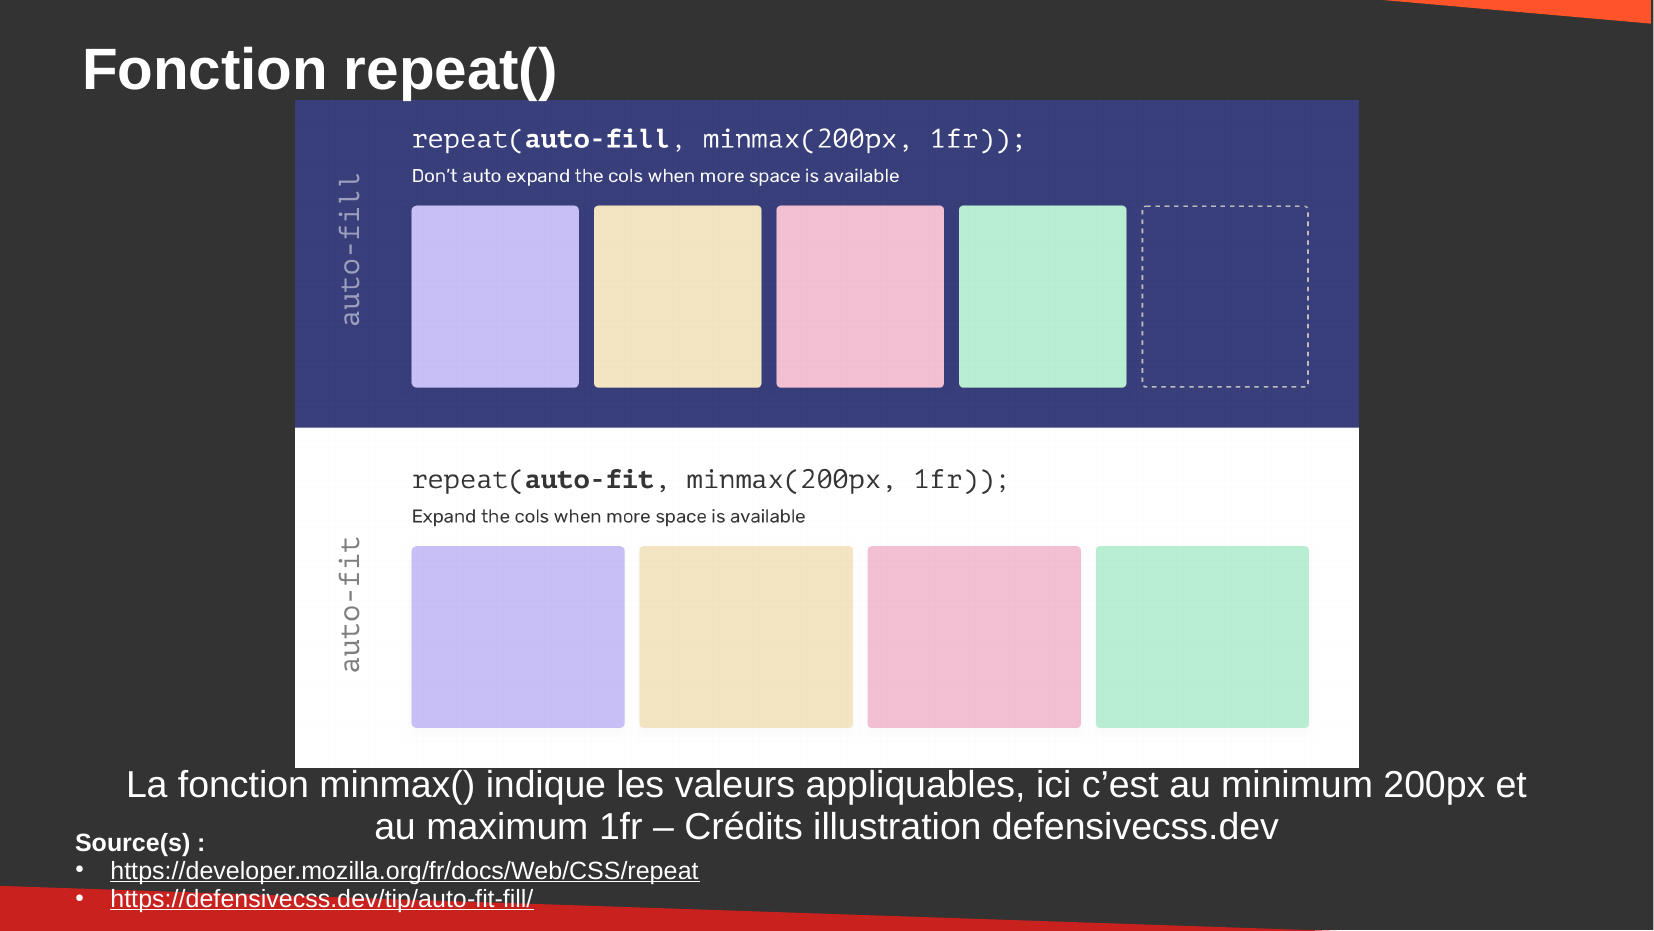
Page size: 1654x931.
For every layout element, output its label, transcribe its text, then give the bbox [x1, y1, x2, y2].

text_box La fonction minmax() indique les valeurs appliquables, ici c’est au minimum 200px et au maximum 1fr – Crédits illustration defensivecss.dev [94, 755, 1560, 855]
title Fonction repeat() [82, 37, 1571, 122]
text_box [0, 885, 1337, 931]
text_box [1382, 0, 1651, 24]
text_box Source(s) : https://developer.mozilla.org/fr/docs/Web/CSS/repeat https://defensivecss.dev/tip/auto-fit-fill/ [60, 820, 1546, 920]
picture [295, 122, 1359, 755]
